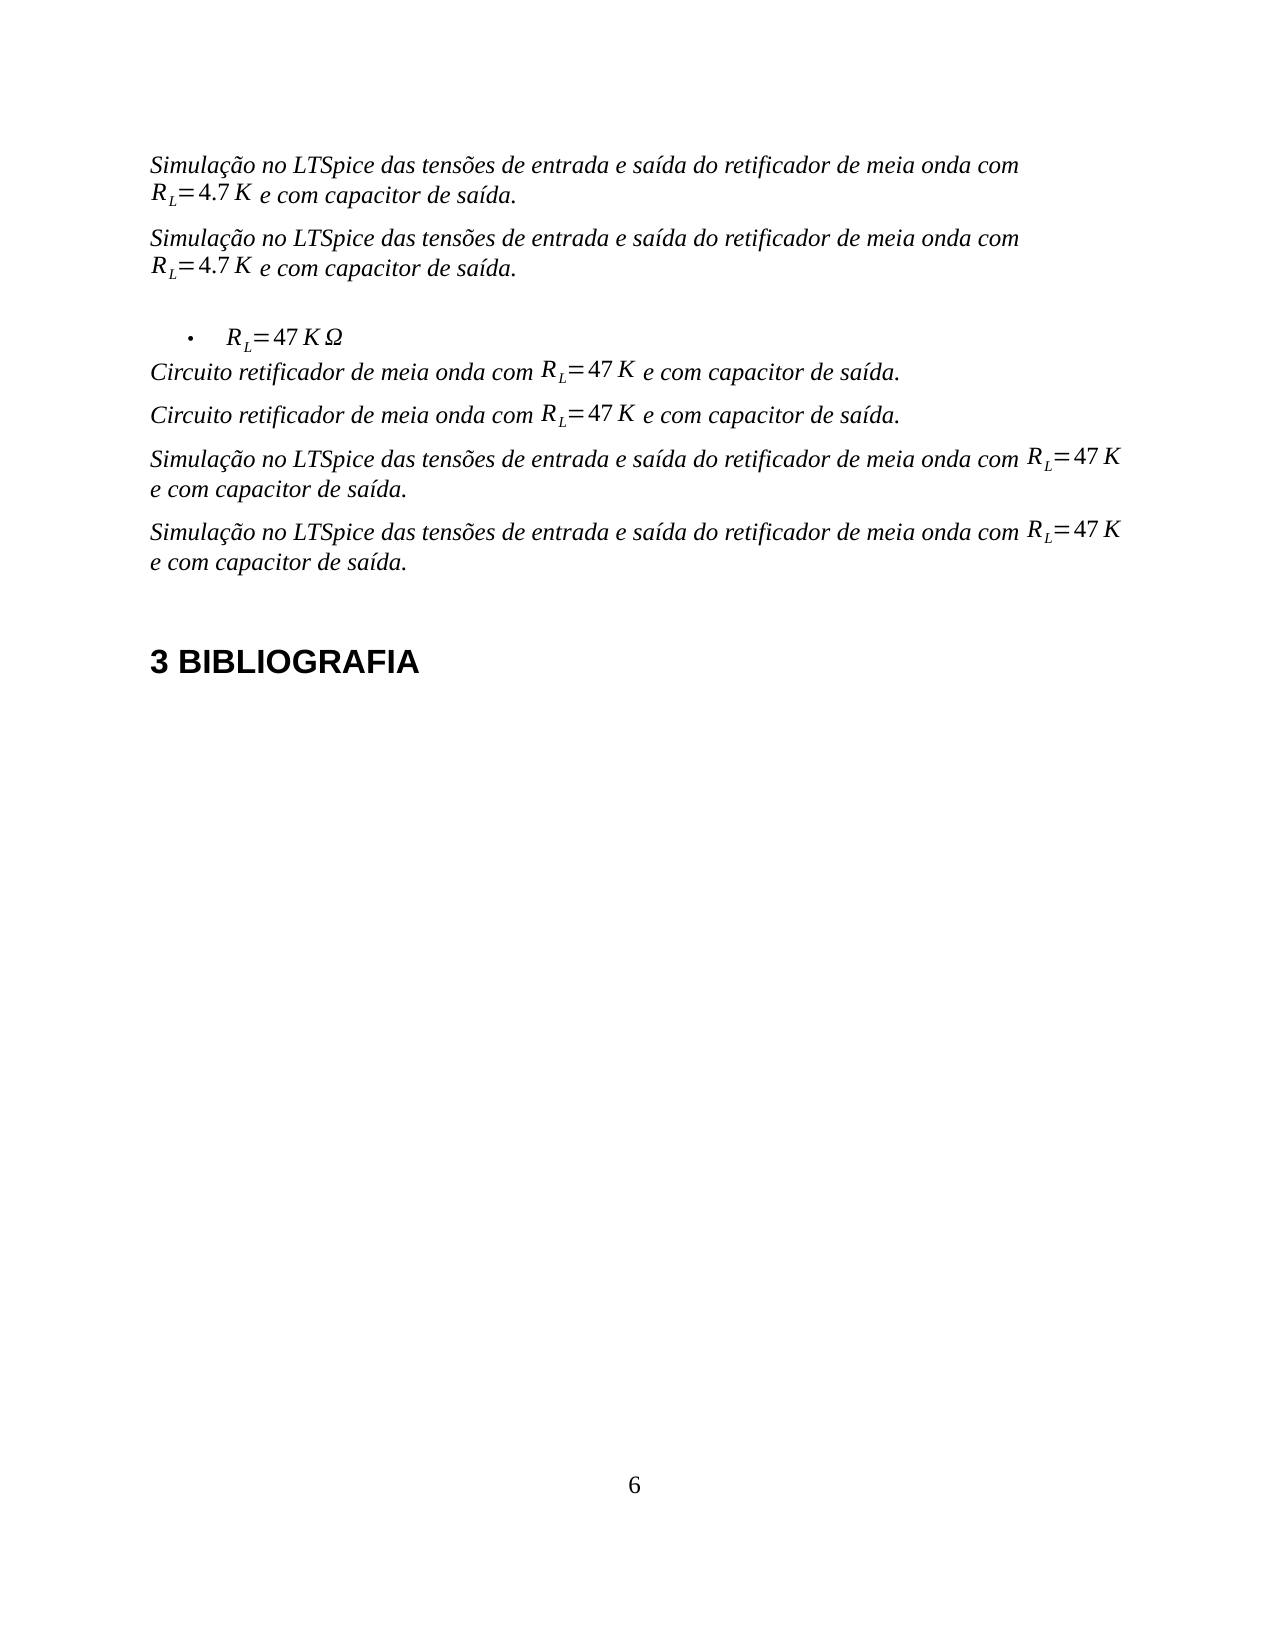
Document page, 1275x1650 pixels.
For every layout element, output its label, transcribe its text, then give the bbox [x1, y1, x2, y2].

subtitle 3 BIBLIOGRAFIA [150, 642, 1125, 681]
text Simulação no LTSpice das tensões de entrada e saída do retificador de meia onda com e com capacitor de saída. [150, 223, 1125, 283]
text Simulação no LTSpice das tensões de entrada e saída do retificador de meia onda com e com capacitor de saída. [150, 443, 1125, 503]
text Circuito retificador de meia onda com e com capacitor de saída. [150, 399, 1125, 431]
text Simulação no LTSpice das tensões de entrada e saída do retificador de meia onda com e com capacitor de saída. [150, 150, 1125, 210]
text Simulação no LTSpice das tensões de entrada e saída do retificador de meia onda com e com capacitor de saída. [150, 516, 1125, 576]
text Circuito retificador de meia onda com e com capacitor de saída. [150, 355, 1125, 387]
